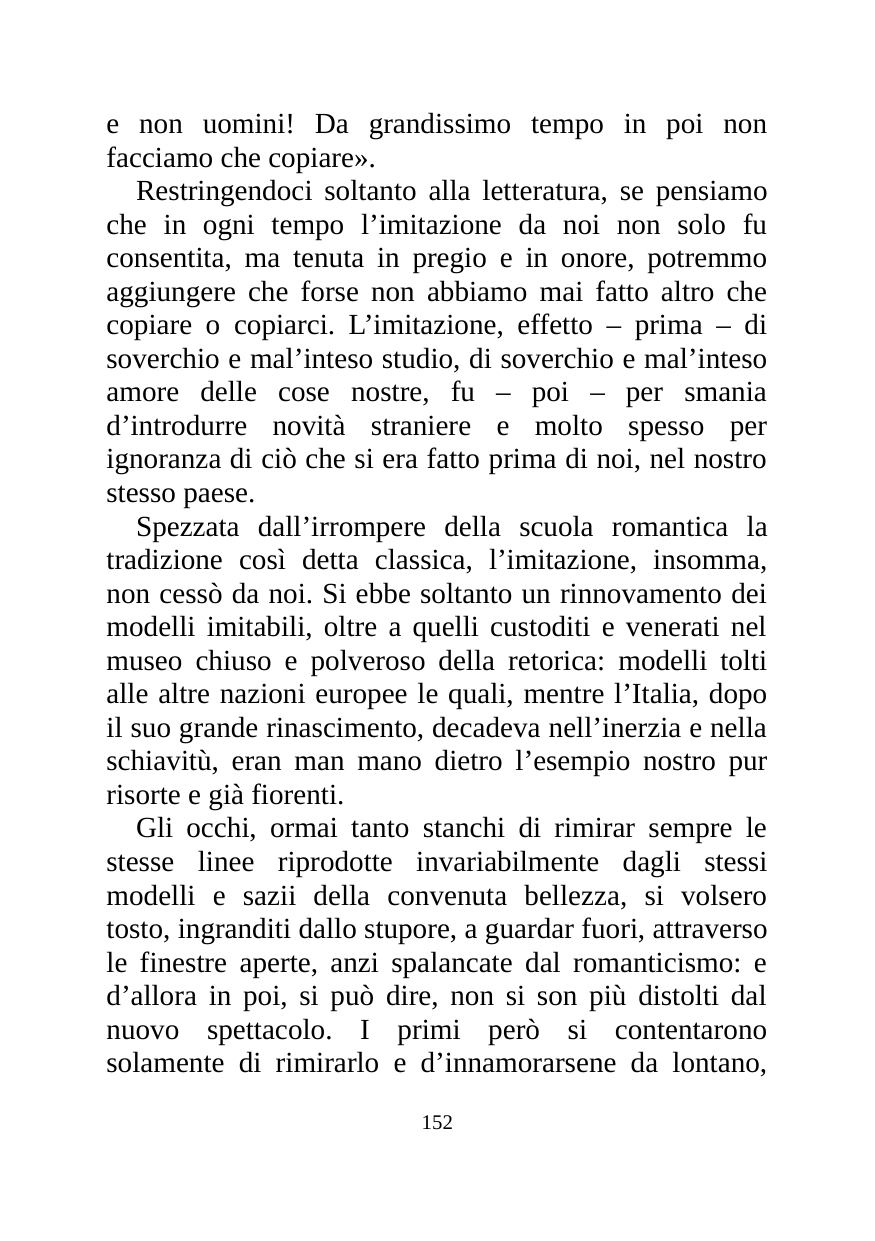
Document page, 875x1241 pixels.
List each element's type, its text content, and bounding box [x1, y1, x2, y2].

text Spezzata dall’irrompere della scuola romantica la tradizione così detta classica, l’imitazione, insomma, non cessò da noi. Si ebbe soltanto un rinnovamento dei modelli imitabili, oltre a quelli custoditi e venerati nel museo chiuso e polveroso della retorica: modelli tolti alle altre nazioni europee le quali, mentre l’Italia, dopo il suo grande rinascimento, decadeva nell’inerzia e nella schiavitù, eran man mano dietro l’esempio nostro pur risorte e già fiorenti. [106, 509, 768, 811]
text e non uomini! Da grandissimo tempo in poi non facciamo che copiare». [106, 106, 768, 173]
text Restringendoci soltanto alla letteratura, se pensiamo che in ogni tempo l’imitazione da noi non solo fu consentita, ma tenuta in pregio e in onore, potremmo aggiungere che forse non abbiamo mai fatto altro che copiare o copiarci. L’imitazione, effetto – prima – di soverchio e mal’inteso studio, di soverchio e mal’inteso amore delle cose nostre, fu – poi – per smania d’introdurre novità straniere e molto spesso per ignoranza di ciò che si era fatto prima di noi, nel nostro stesso paese. [106, 173, 768, 509]
text Gli occhi, ormai tanto stanchi di rimirar sempre le stesse linee riprodotte invariabilmente dagli stessi modelli e sazii della convenuta bellezza, si volsero tosto, ingranditi dallo stupore, a guardar fuori, attraverso le finestre aperte, anzi spalancate dal romanticismo: e d’allora in poi, si può dire, non si son più distolti dal nuovo spettacolo. I primi però si contentarono solamente di rimirarlo e d’innamorarsene da lontano, [106, 811, 768, 1079]
